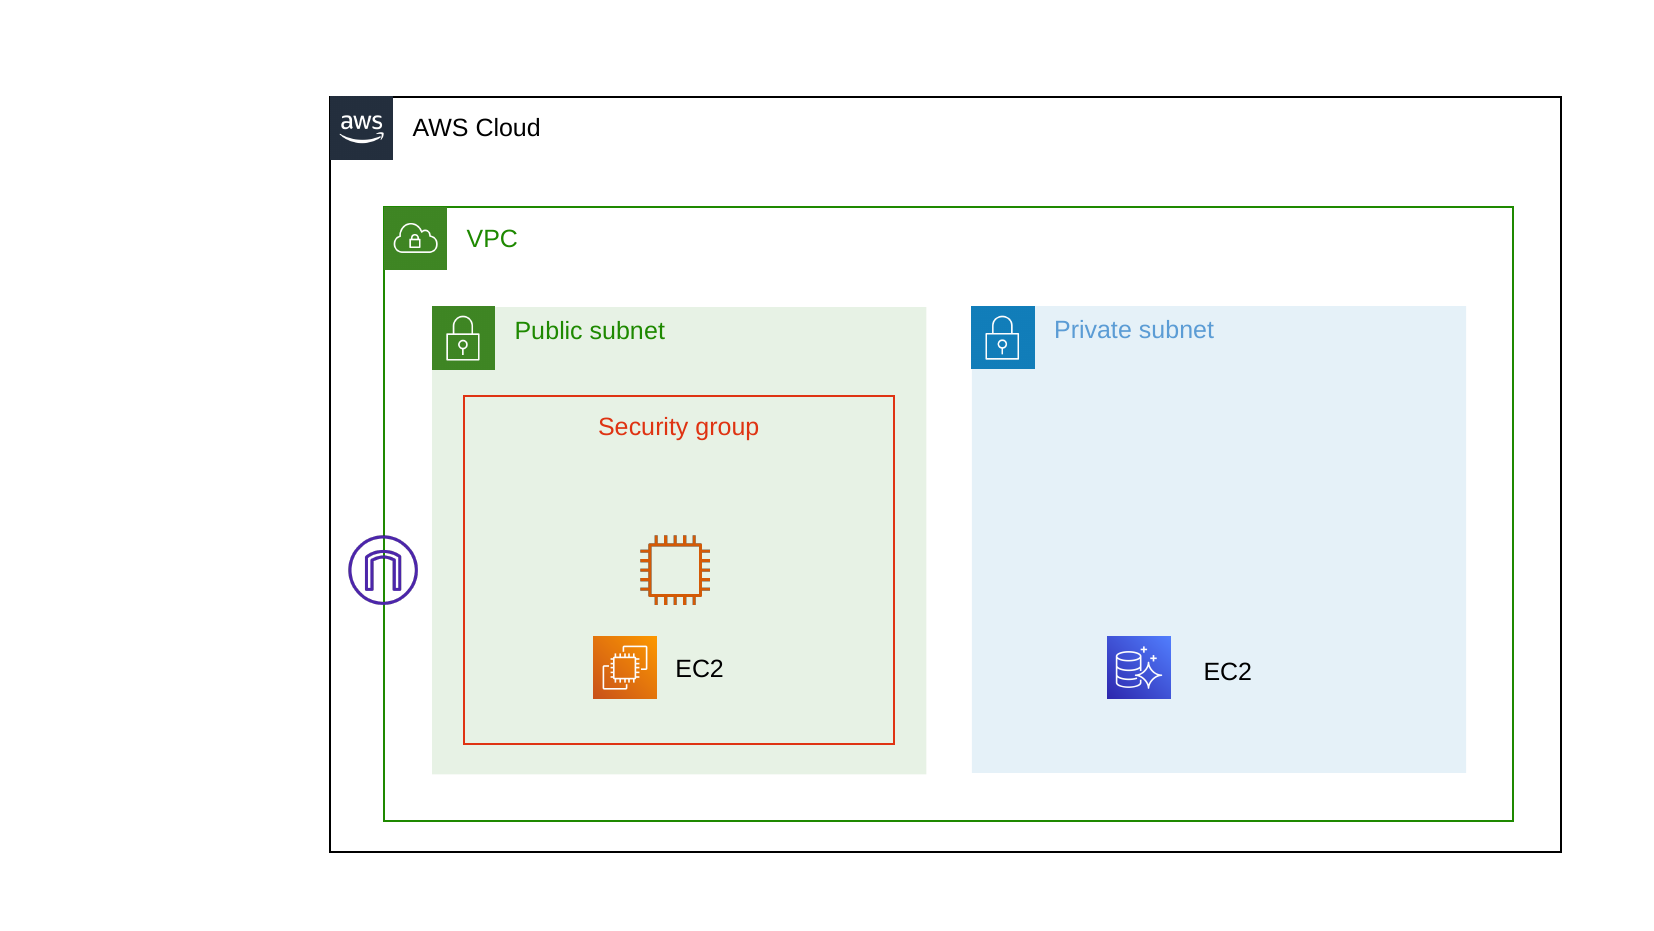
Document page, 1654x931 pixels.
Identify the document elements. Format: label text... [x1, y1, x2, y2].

picture [432, 306, 495, 370]
picture [345, 532, 421, 608]
text_box EC2 [1188, 650, 1268, 694]
picture [593, 636, 657, 699]
picture [1107, 636, 1171, 699]
text_box AWS Cloud [330, 96, 1562, 853]
picture [384, 207, 447, 270]
text_box Public subnet [432, 307, 927, 775]
text_box Private subnet [971, 306, 1467, 773]
picture [637, 532, 713, 608]
picture [330, 96, 393, 160]
text_box Security group [464, 395, 894, 745]
picture [971, 306, 1035, 369]
text_box VPC [384, 207, 1514, 821]
text_box EC2 [641, 645, 759, 690]
